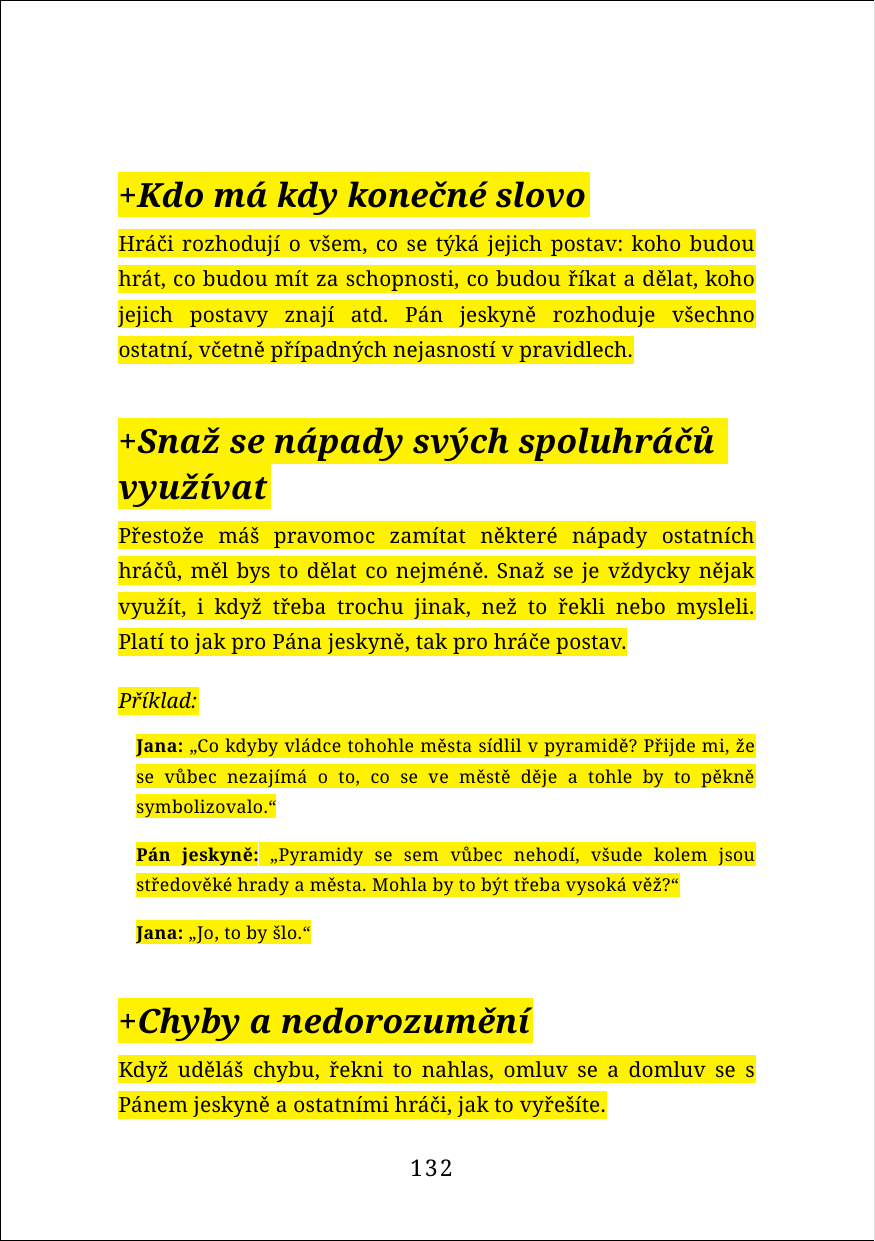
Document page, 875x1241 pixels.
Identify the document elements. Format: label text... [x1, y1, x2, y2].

subtitle +Snaž se nápady svých spoluhráčů využívat [118, 418, 756, 509]
text Jana: „Co kdyby vládce tohohle města sídlil v pyramidě? Přijde mi, že se vůbec nezajímá o to, co se ve městě děje a tohle by to pěkně symbolizovalo.“ [136, 734, 756, 818]
subtitle +Chyby a nedorozumění [118, 998, 756, 1043]
text Pán jeskyně: „Pyramidy se sem vůbec nehodí, všude kolem jsou středověké hrady a města. Mohla by to být třeba vysoká věž?“ [136, 842, 756, 897]
text Jana: „Jo, to by šlo.“ [136, 920, 756, 944]
subtitle +Kdo má kdy konečné slovo [118, 172, 756, 217]
text Když uděláš chybu, řekni to nahlas, omluv se a domluv se s Pánem jeskyně a ostatními hráči, jak to vyřešíte. [118, 1055, 756, 1119]
text Přestože máš pravomoc zamítat některé nápady ostatních hráčů, měl bys to dělat co nejméně. Snaž se je vždycky nějak využít, i když třeba trochu jinak, než to řekli nebo mysleli. Platí to jak pro Pána jeskyně, tak pro hráče postav. [118, 521, 756, 656]
text Hráči rozhodují o všem, co se týká jejich postav: koho budou hrát, co budou mít za schopnosti, co budou říkat a dělat, koho jejich postavy znají atd. Pán jeskyně rozhoduje všechno ostatní, včetně případných nejasností v pravidlech. [118, 229, 756, 364]
text Příklad: [118, 687, 756, 715]
